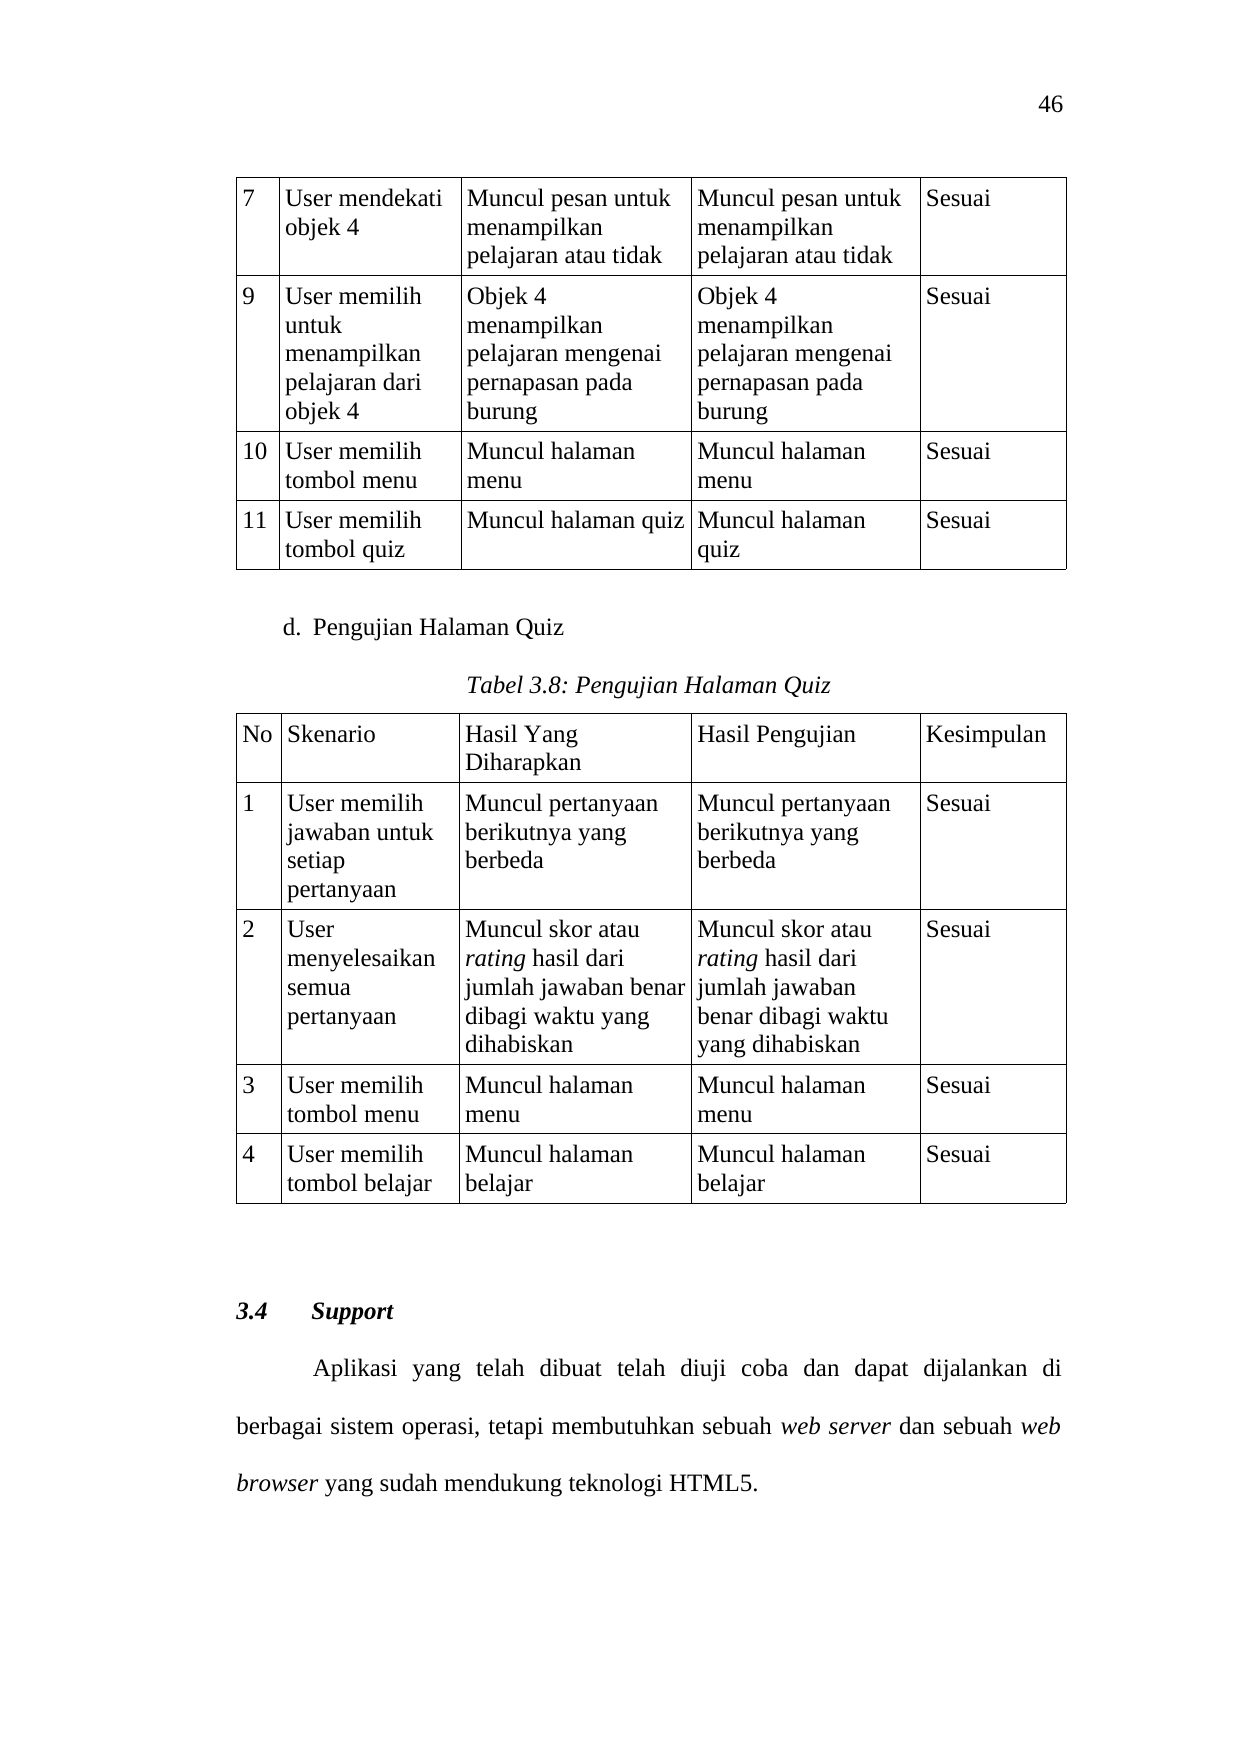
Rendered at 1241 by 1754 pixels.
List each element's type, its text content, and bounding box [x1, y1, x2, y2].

table_cell 11 [237, 501, 279, 569]
table_cell 7 [237, 178, 279, 275]
table_cell User memilih untuk menampilkan pelajaran dari objek 4 [280, 276, 461, 431]
table_cell Objek 4 menampilkan pelajaran mengenai pernapasan pada burung [692, 276, 920, 431]
table_cell Objek 4 menampilkan pelajaran mengenai pernapasan pada burung [462, 276, 691, 431]
table_cell Sesuai [921, 501, 1066, 569]
table_header Kesimpulan [921, 714, 1066, 782]
table_cell Muncul skor atau rating hasil dari jumlah jawaban benar dibagi waktu yang dihabiskan [460, 910, 691, 1064]
table_cell Muncul pertanyaan berikutnya yang berbeda [692, 783, 920, 909]
text Tabel 3.8: Pengujian Halaman Quiz [236, 670, 1063, 698]
table_cell 1 [237, 783, 281, 909]
table_cell User memilih tombol menu [282, 1065, 459, 1133]
table_cell Muncul halaman belajar [460, 1134, 691, 1202]
table_header Skenario [282, 714, 459, 782]
table_cell Muncul halaman menu [460, 1065, 691, 1133]
table_cell Sesuai [921, 910, 1066, 1064]
table_cell Muncul pesan untuk menampilkan pelajaran atau tidak [462, 178, 691, 275]
list Pengujian Halaman Quiz [283, 612, 1063, 641]
table_cell Sesuai [921, 178, 1066, 275]
table_cell 4 [237, 1134, 281, 1202]
table_cell Muncul halaman quiz [692, 501, 920, 569]
table_header Hasil Yang Diharapkan [460, 714, 691, 782]
table_cell 10 [237, 432, 279, 500]
table_cell 3 [237, 1065, 281, 1133]
table_cell Muncul halaman belajar [692, 1134, 920, 1202]
text Aplikasi yang telah dibuat telah diuji coba dan dapat dijalankan di berbagai sistem operasi, tetapi membutuhkan sebuah web server dan sebuah web browser yang sudah mendukung teknologi HTML5. [236, 1353, 1063, 1497]
table_cell 9 [237, 276, 279, 431]
table_cell User memilih jawaban untuk setiap pertanyaan [282, 783, 459, 909]
table_cell Sesuai [921, 276, 1066, 431]
table_cell Muncul halaman menu [692, 1065, 920, 1133]
subtitle Support [236, 1296, 1063, 1324]
table_cell Muncul halaman quiz [462, 501, 691, 569]
table_cell User memilih tombol belajar [282, 1134, 459, 1202]
table_cell Sesuai [921, 1065, 1066, 1133]
table_cell Sesuai [921, 1134, 1066, 1202]
table_cell 2 [237, 910, 281, 1064]
table_cell Sesuai [921, 783, 1066, 909]
table_header No [237, 714, 281, 782]
table_cell Muncul halaman menu [462, 432, 691, 500]
table_cell User mendekati objek 4 [280, 178, 461, 275]
table_cell Muncul skor atau rating hasil dari jumlah jawaban benar dibagi waktu yang dihabiskan [692, 910, 920, 1064]
table_header Hasil Pengujian [692, 714, 920, 782]
table_cell User menyelesaikan semua pertanyaan [282, 910, 459, 1064]
table_cell User memilih tombol menu [280, 432, 461, 500]
table_cell User memilih tombol quiz [280, 501, 461, 569]
table_cell Muncul halaman menu [692, 432, 920, 500]
table_cell Muncul pertanyaan berikutnya yang berbeda [460, 783, 691, 909]
table_cell Sesuai [921, 432, 1066, 500]
table_cell Muncul pesan untuk menampilkan pelajaran atau tidak [692, 178, 920, 275]
